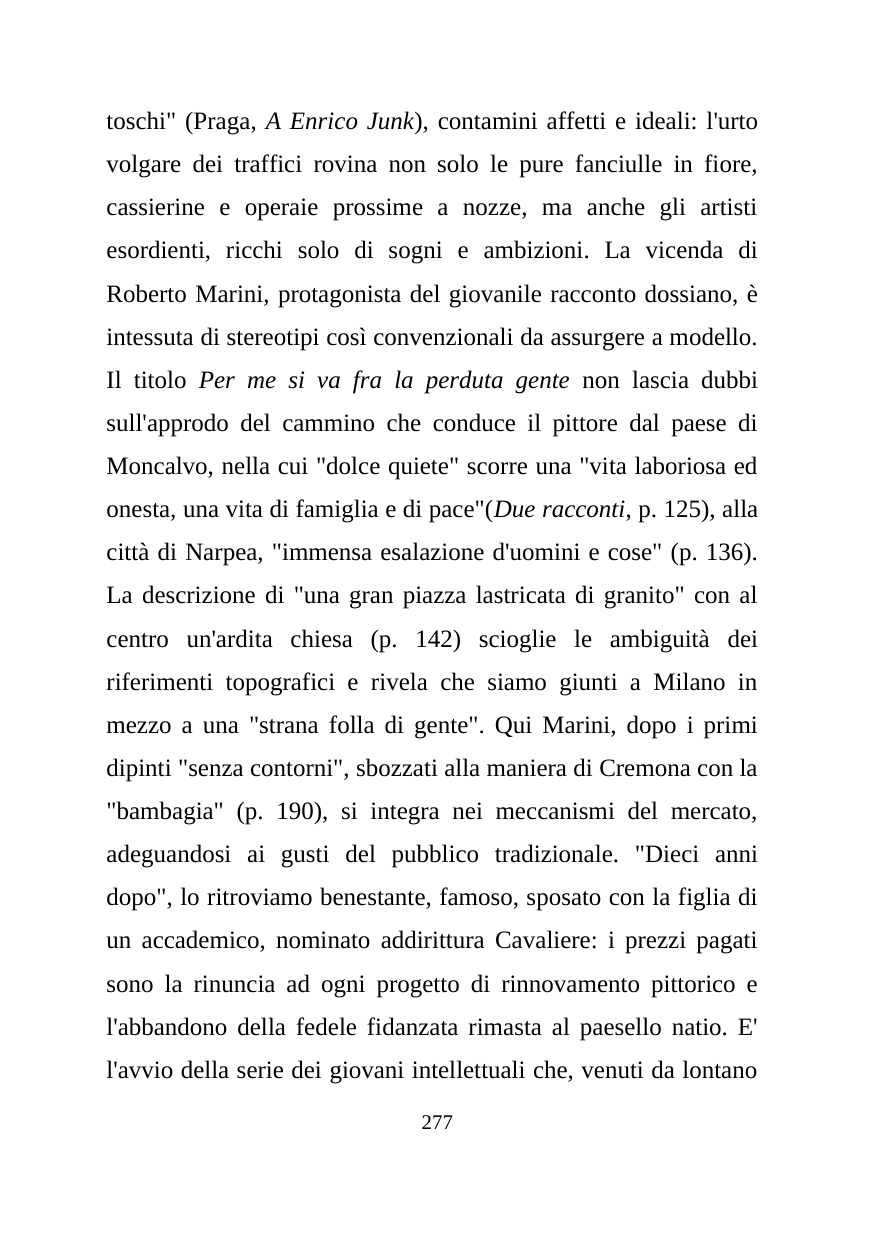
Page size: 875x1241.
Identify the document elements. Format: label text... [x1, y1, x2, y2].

text toschi" (Praga, A Enrico Junk), contamini affetti e ideali: l'urto volgare dei traffici rovina non solo le pure fanciulle in fiore, cassierine e operaie prossime a nozze, ma anche gli artisti esordienti, ricchi solo di sogni e ambizioni. La vicenda di Roberto Marini, protagonista del giovanile racconto dossiano, è intessuta di stereotipi così convenzionali da assurgere a modello. Il titolo Per me si va fra la perduta gente non lascia dubbi sull'approdo del cammino che conduce il pittore dal paese di Moncalvo, nella cui "dolce quiete" scorre una "vita laboriosa ed onesta, una vita di famiglia e di pace"(Due racconti, p. 125), alla città di Narpea, "immensa esalazione d'uomini e cose" (p. 136). La descrizione di "una gran piazza lastricata di granito" con al centro un'ardita chiesa (p. 142) scioglie le ambiguità dei riferimenti topografici e rivela che siamo giunti a Milano in mezzo a una "strana folla di gente". Qui Marini, dopo i primi dipinti "senza contorni", sbozzati alla maniera di Cremona con la "bambagia" (p. 190), si integra nei meccanismi del mercato, adeguandosi ai gusti del pubblico tradizionale. "Dieci anni dopo", lo ritroviamo benestante, famoso, sposato con la figlia di un accademico, nominato addirittura Cavaliere: i prezzi pagati sono la rinuncia ad ogni progetto di rinnovamento pittorico e l'abbandono della fedele fidanzata rimasta al paesello natio. E' l'avvio della serie dei giovani intellettuali che, venuti da lontano [106, 106, 758, 1084]
